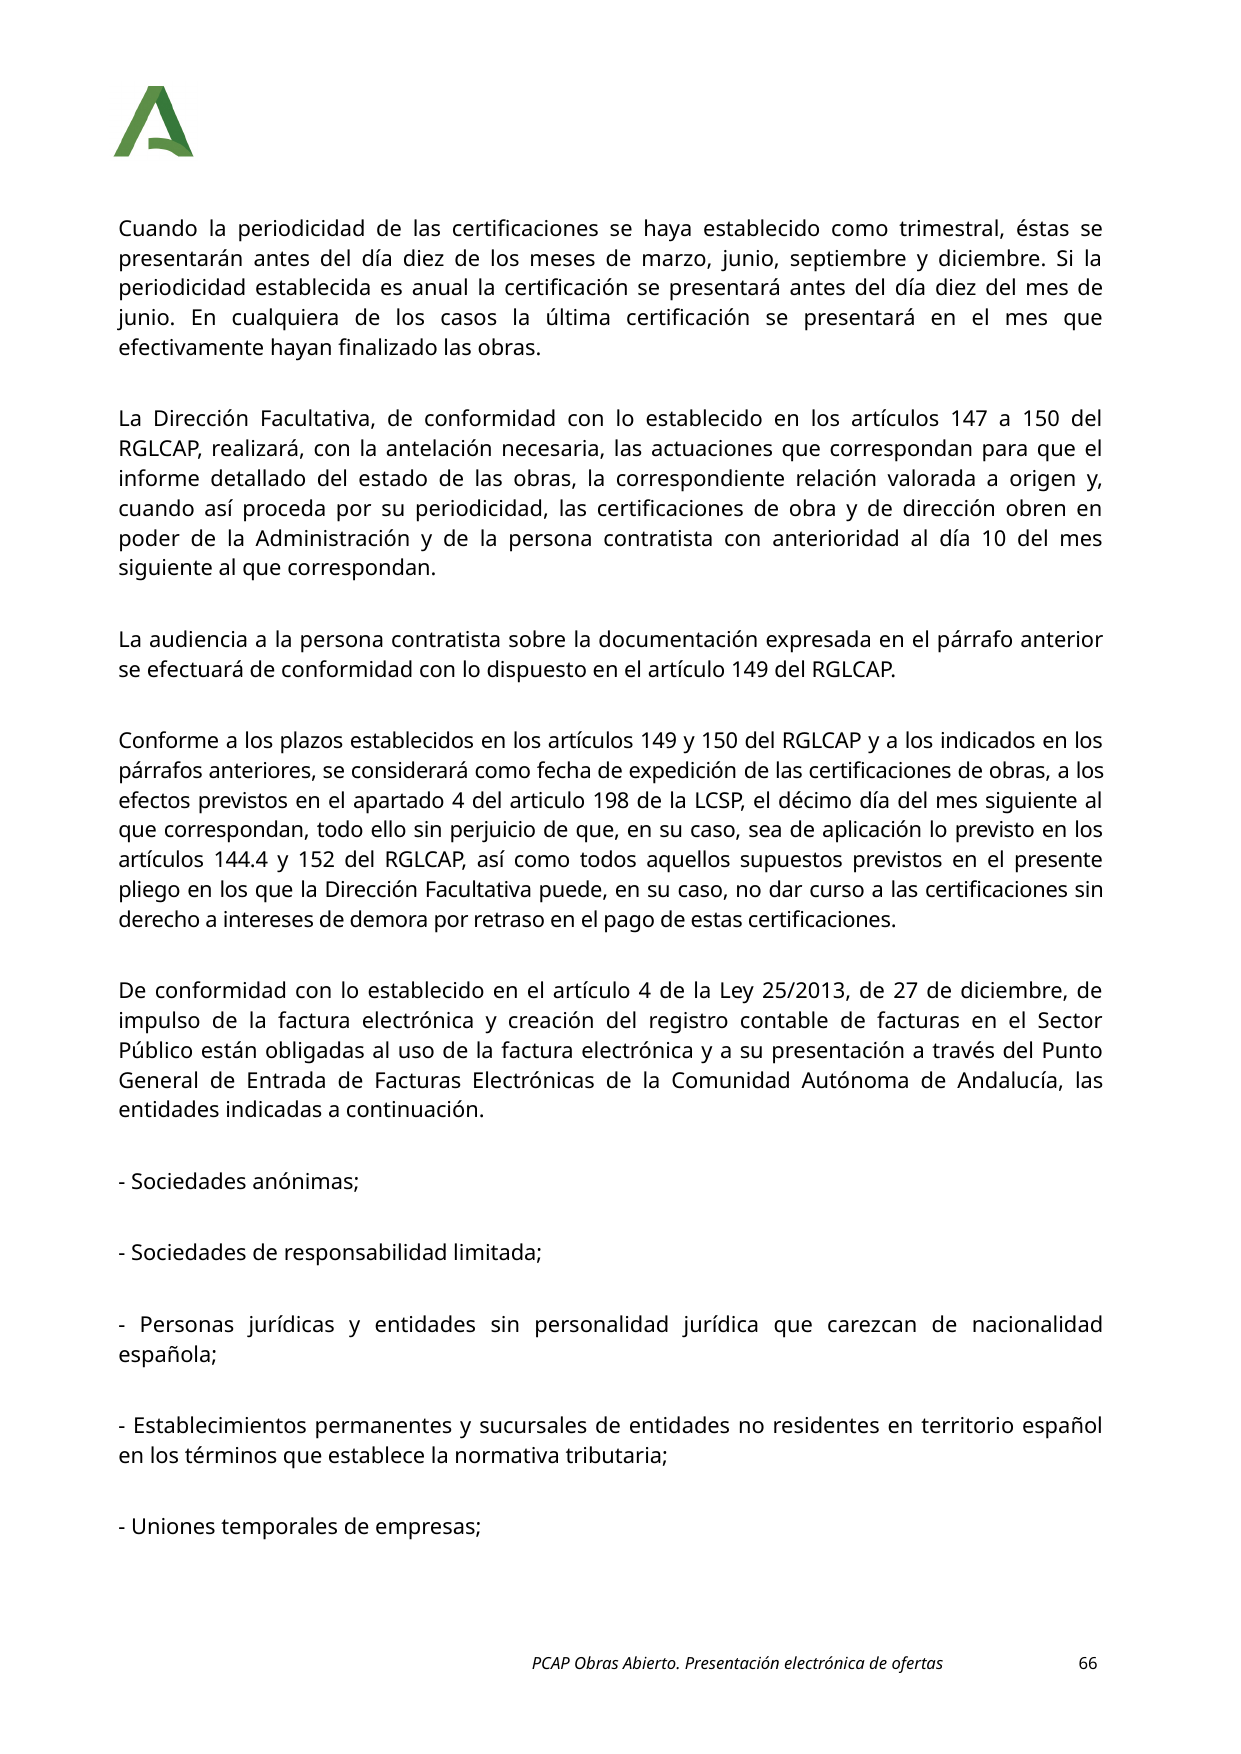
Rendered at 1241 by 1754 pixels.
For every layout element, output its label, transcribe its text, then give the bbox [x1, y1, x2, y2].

text - Establecimientos permanentes y sucursales de entidades no residentes en territorio español en los términos que establece la normativa tributaria; [118, 1410, 1104, 1469]
text La audiencia a la persona contratista sobre la documentación expresada en el párrafo anterior se efectuará de conformidad con lo dispuesto en el artículo 149 del RGLCAP. [118, 624, 1104, 683]
text - Sociedades anónimas; [118, 1166, 1104, 1196]
text Cuando la periodicidad de las certificaciones se haya establecido como trimestral, éstas se presentarán antes del día diez de los meses de marzo, junio, septiembre y diciembre. Si la periodicidad establecida es anual la certificación se presentará antes del día diez del mes de junio. En cualquiera de los casos la última certificación se presentará en el mes que efectivamente hayan finalizado las obras. [118, 213, 1104, 362]
text - Personas jurídicas y entidades sin personalidad jurídica que carezcan de nacionalidad española; [118, 1309, 1104, 1368]
text La Dirección Facultativa, de conformidad con lo establecido en los artículos 147 a 150 del RGLCAP, realizará, con la antelación necesaria, las actuaciones que correspondan para que el informe detallado del estado de las obras, la correspondiente relación valorada a origen y, cuando así proceda por su periodicidad, las certificaciones de obra y de dirección obren en poder de la Administración y de la persona contratista con anterioridad al día 10 del mes siguiente al que correspondan. [118, 403, 1104, 582]
picture [109, 81, 198, 161]
text - Uniones temporales de empresas; [118, 1511, 1104, 1541]
text De conformidad con lo establecido en el artículo 4 de la Ley 25/2013, de 27 de diciembre, de impulso de la factura electrónica y creación del registro contable de facturas en el Sector Público están obligadas al uso de la factura electrónica y a su presentación a través del Punto General de Entrada de Facturas Electrónicas de la Comunidad Autónoma de Andalucía, las entidades indicadas a continuación. [118, 975, 1104, 1124]
text Conforme a los plazos establecidos en los artículos 149 y 150 del RGLCAP y a los indicados en los párrafos anteriores, se considerará como fecha de expedición de las certificaciones de obras, a los efectos previstos en el apartado 4 del articulo 198 de la LCSP, el décimo día del mes siguiente al que correspondan, todo ello sin perjuicio de que, en su caso, sea de aplicación lo previsto en los artículos 144.4 y 152 del RGLCAP, así como todos aquellos supuestos previstos en el presente pliego en los que la Dirección Facultativa puede, en su caso, no dar curso a las certificaciones sin derecho a intereses de demora por retraso en el pago de estas certificaciones. [118, 725, 1104, 933]
text - Sociedades de responsabilidad limitada; [118, 1237, 1104, 1267]
